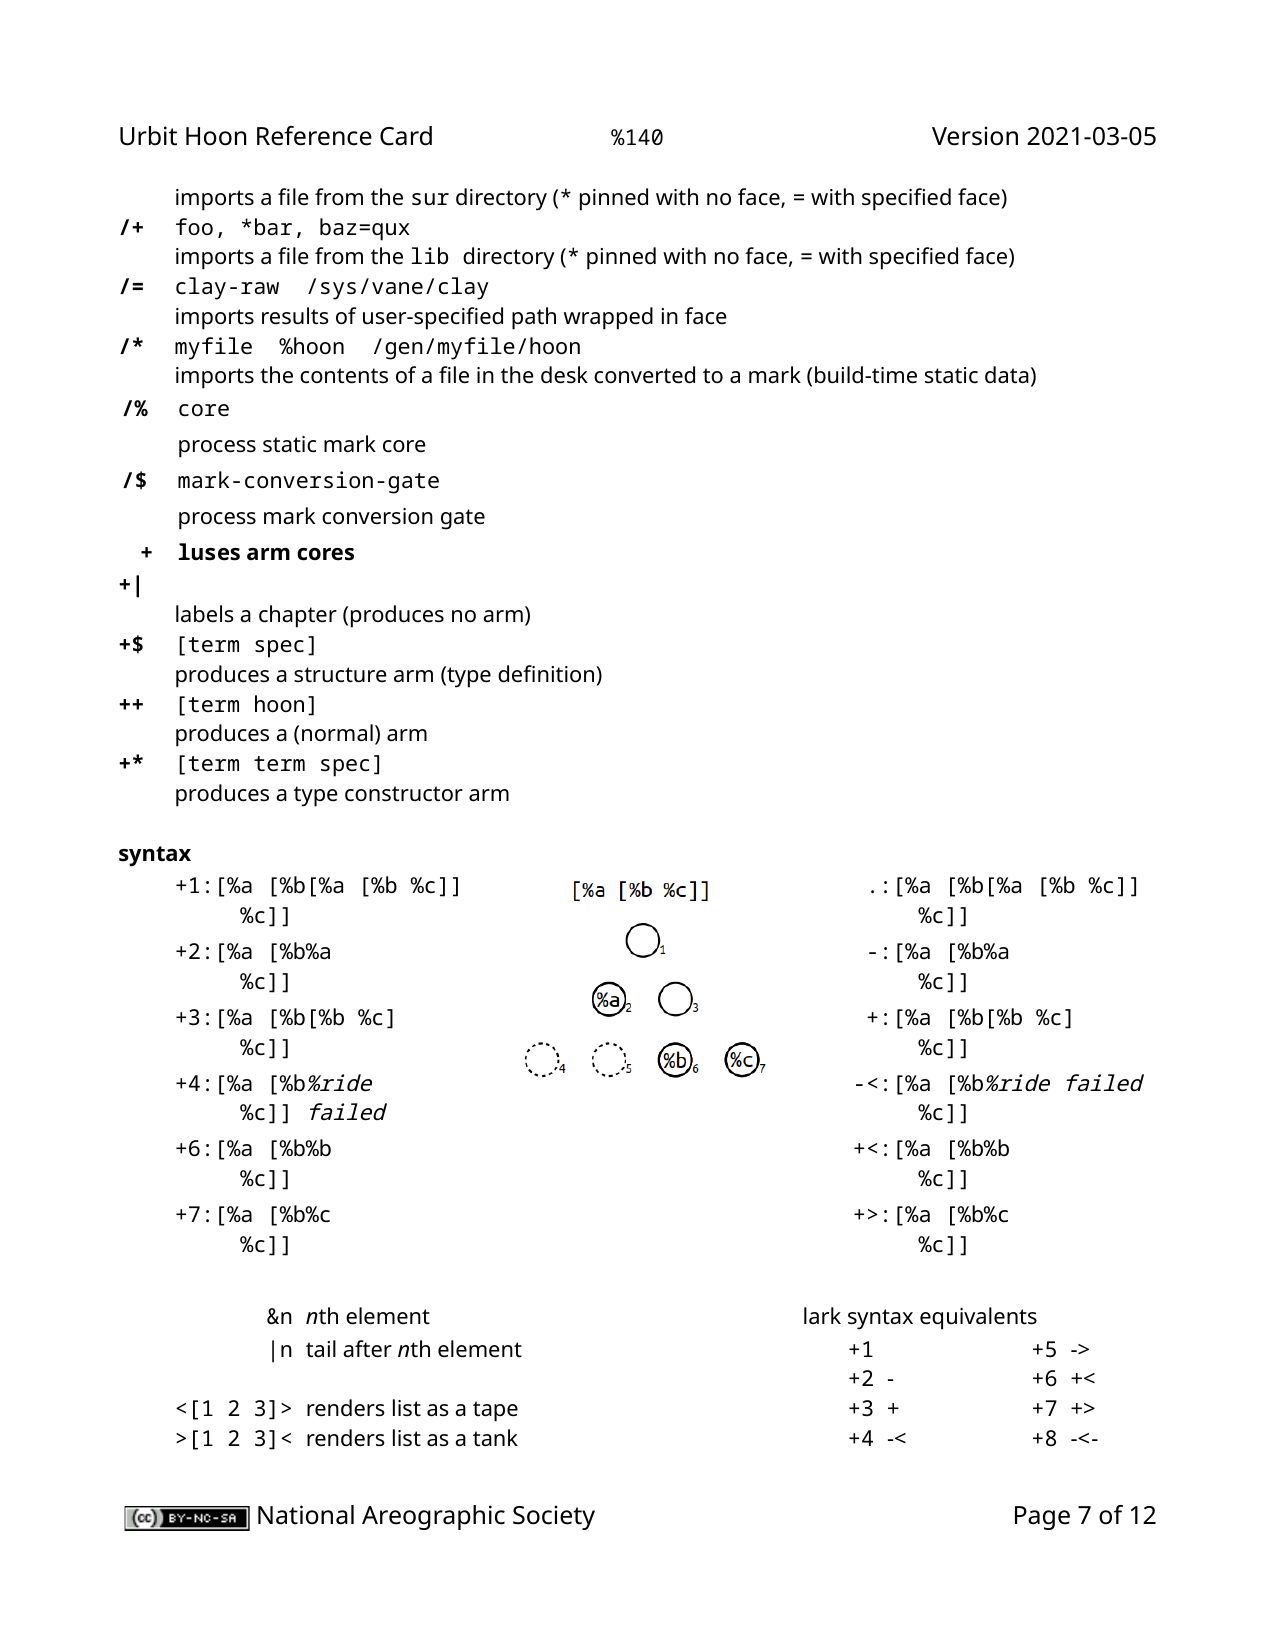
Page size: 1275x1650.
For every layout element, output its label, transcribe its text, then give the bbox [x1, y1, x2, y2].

table_cell +4:[%a [%b %c]] [118, 1065, 306, 1130]
table_cell [638, 1299, 802, 1333]
table_cell &n [118, 1298, 306, 1333]
table_cell [118, 659, 174, 688]
table_cell [118, 360, 174, 390]
table_cell +7:[%a [%b %c]] [118, 1196, 306, 1262]
table_cell /+ [118, 211, 174, 241]
table_cell +$ [118, 629, 174, 659]
table_cell %b [984, 1130, 1157, 1196]
table_cell >[1 2 3]< [118, 1423, 306, 1453]
table_cell ++ [118, 689, 174, 718]
table_cell +5 [984, 1334, 1070, 1363]
table_cell [984, 1262, 1157, 1298]
table_cell [306, 1364, 637, 1393]
table_cell +>:[%a [%b %c]] [803, 1196, 984, 1262]
table_cell +* [118, 748, 174, 778]
table_cell myfile %hoon /gen/myfile/hoon [174, 331, 1157, 360]
table_cell [465, 1000, 505, 1064]
table_header [%a [%b %c]] [984, 867, 1157, 933]
table_cell +<:[%a [%b %c]] [803, 1130, 984, 1196]
table_cell [174, 569, 1157, 599]
table_cell clay-raw /sys/vane/clay [174, 271, 1157, 301]
table_cell [118, 498, 174, 533]
table_cell +4 [803, 1423, 887, 1453]
table_cell +6:[%a [%b %c]] [118, 1130, 306, 1196]
table_cell imports a file from the sur directory (* pinned with no face, = with specified face) [174, 182, 1157, 211]
table_header [638, 868, 802, 933]
table_header [465, 868, 637, 933]
table_cell imports a file from the lib directory (* pinned with no face, = with specified face) [174, 241, 1157, 271]
table_cell [465, 934, 505, 999]
table_cell [778, 934, 802, 999]
table_cell foo, *bar, baz=qux [174, 211, 1157, 241]
table_cell [118, 301, 174, 331]
table_cell + [887, 1393, 984, 1423]
table_cell mark-conversion-gate [174, 462, 1157, 498]
table_cell [term hoon] [174, 689, 1157, 718]
table_cell [887, 1334, 984, 1363]
table_cell [638, 1197, 802, 1262]
table_cell %c [984, 1196, 1157, 1262]
table_cell [118, 599, 174, 629]
table_cell [465, 1263, 637, 1298]
table_cell nth element [306, 1298, 464, 1333]
table_cell -:[%a [%b %c]] [803, 933, 984, 999]
table_cell [778, 1000, 802, 1064]
table_cell +< [1070, 1364, 1157, 1393]
table_cell [118, 426, 174, 462]
table_cell <[1 2 3]> [118, 1393, 306, 1423]
table_cell [118, 182, 174, 211]
table_cell tail after nth element [306, 1334, 637, 1363]
table_cell [term term spec] [174, 748, 1157, 778]
table_cell -> [1070, 1334, 1157, 1363]
table_cell [465, 1197, 637, 1262]
table_cell + [118, 534, 174, 569]
table_cell labels a chapter (produces no arm) [174, 599, 1157, 629]
table_cell /% [118, 390, 174, 426]
table_cell [638, 1263, 802, 1298]
table_cell renders list as a tape [306, 1393, 637, 1423]
table_cell -< [887, 1423, 984, 1453]
table_cell lark syntax equivalents [803, 1298, 1157, 1333]
table_header +1:[%a [%b %c]] [118, 867, 306, 933]
table_cell [638, 1393, 802, 1423]
table_cell [638, 1335, 802, 1363]
table_cell +:[%a [%b %c]] [803, 999, 984, 1064]
table_cell produces a type constructor arm [174, 778, 1157, 808]
table_cell |n [118, 1334, 306, 1363]
table_cell +8 [984, 1423, 1070, 1453]
table_cell imports the contents of a file in the desk converted to a mark (build-time static data) [174, 360, 1157, 390]
picture [505, 878, 778, 1079]
table_cell +> [1070, 1393, 1157, 1423]
table_header [%a [%b %c]] [306, 867, 464, 933]
table_cell [638, 1131, 802, 1196]
table_cell +| [118, 569, 174, 599]
table_cell [%b %c] [984, 999, 1157, 1064]
table_cell [118, 718, 174, 748]
table_cell core [174, 390, 1157, 426]
table_cell /= [118, 271, 174, 301]
table_cell /$ [118, 462, 174, 498]
table_cell [803, 1262, 984, 1298]
table_cell +1 [803, 1334, 887, 1363]
table_cell %a [984, 933, 1157, 999]
table_cell %ride failed [984, 1065, 1157, 1130]
table_cell %ride failed [306, 1065, 464, 1130]
table_cell [%b %c] [306, 999, 464, 1064]
table_cell +2 [803, 1364, 887, 1393]
table_header .:[%a [%b %c]] [803, 867, 984, 933]
table_cell %c [306, 1196, 464, 1262]
table_cell - [887, 1364, 984, 1393]
table_cell +7 [984, 1393, 1070, 1423]
table_cell [465, 1299, 637, 1333]
table_cell -< - [1070, 1423, 1157, 1453]
table_cell /* [118, 331, 174, 360]
table_cell +3 [803, 1393, 887, 1423]
table_cell [118, 1364, 306, 1393]
table_cell [118, 778, 174, 808]
table_cell produces a (normal) arm [174, 718, 1157, 748]
table_cell process static mark core [174, 426, 1157, 462]
table_cell produces a structure arm (type definition) [174, 659, 1157, 688]
table_cell renders list as a tank [306, 1423, 637, 1453]
table_cell [638, 1066, 802, 1130]
table_cell process mark conversion gate [174, 498, 1157, 533]
table_cell -<:[%a [%b %c]] [803, 1065, 984, 1130]
table_cell %b [306, 1130, 464, 1196]
table_cell [638, 1423, 802, 1453]
table_cell [465, 1131, 637, 1196]
table_cell +3:[%a [%b %c]] [118, 999, 306, 1064]
table_cell [118, 1262, 306, 1298]
table_cell [306, 1262, 464, 1298]
table_cell [118, 241, 174, 271]
table_cell [638, 1364, 802, 1393]
table_cell +2:[%a [%b %c]] [118, 933, 306, 999]
table_cell [term spec] [174, 629, 1157, 659]
table_cell luses arm cores [174, 534, 1157, 569]
table_cell +6 [984, 1364, 1070, 1393]
text syntax [118, 837, 1157, 867]
picture [124, 1506, 250, 1531]
table_cell imports results of user-specified path wrapped in face [174, 301, 1157, 331]
table_cell %a [306, 933, 464, 999]
table_cell [465, 1066, 637, 1130]
